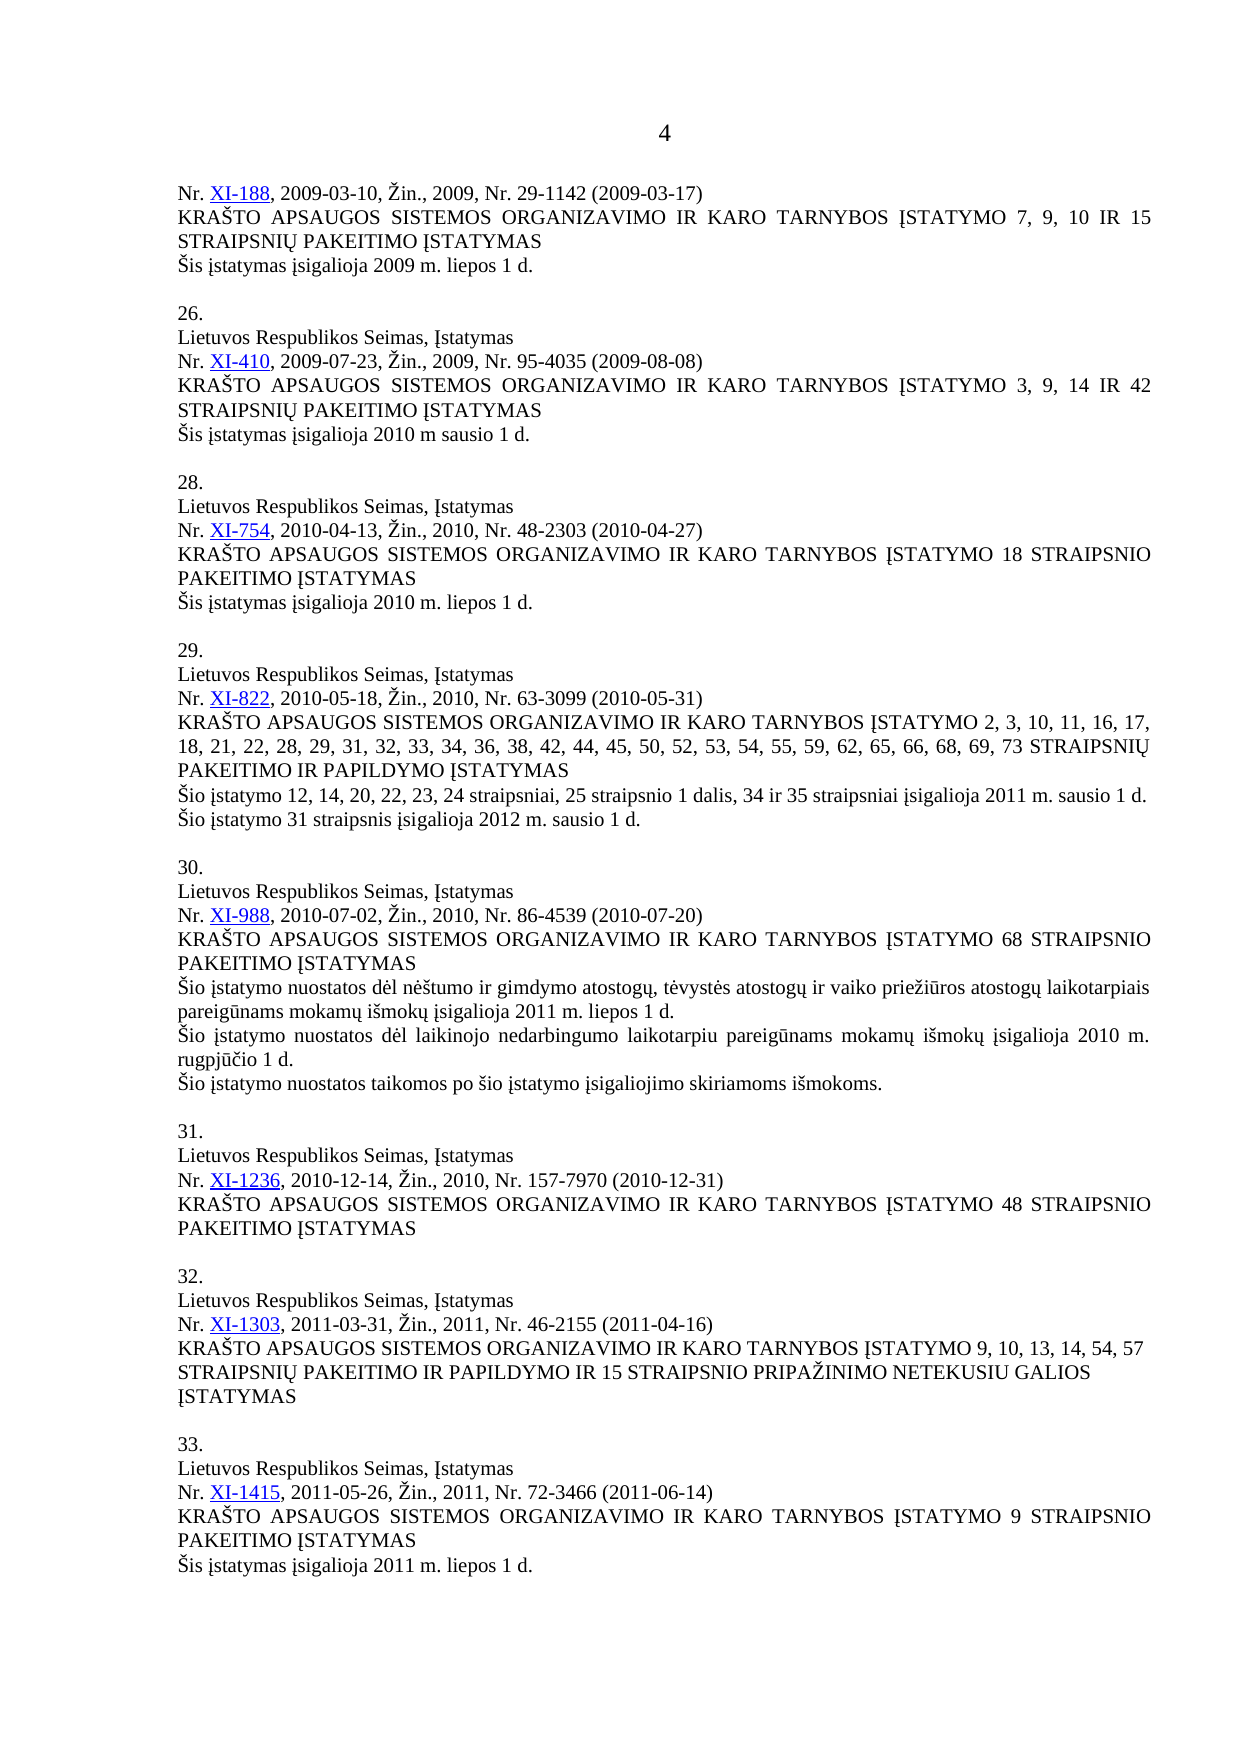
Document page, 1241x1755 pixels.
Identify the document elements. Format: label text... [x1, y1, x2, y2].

text KRAŠTO APSAUGOS SISTEMOS ORGANIZAVIMO IR KARO TARNYBOS ĮSTATYMO 48 STRAIPSNIO PAKEITIMO ĮSTATYMAS [177, 1192, 1152, 1240]
text 30. [177, 855, 1152, 879]
text Šis įstatymas įsigalioja 2010 m sausio 1 d. [177, 422, 1152, 446]
text 33. [177, 1432, 1152, 1456]
text KRAŠTO APSAUGOS SISTEMOS ORGANIZAVIMO IR KARO TARNYBOS ĮSTATYMO 3, 9, 14 IR 42 STRAIPSNIŲ PAKEITIMO ĮSTATYMAS [177, 373, 1152, 422]
text Nr. XI-754, 2010-04-13, Žin., 2010, Nr. 48-2303 (2010-04-27) [177, 518, 1152, 542]
text Lietuvos Respublikos Seimas, Įstatymas [177, 1288, 1152, 1312]
text Šis įstatymas įsigalioja 2009 m. liepos 1 d. [177, 253, 1152, 277]
text KRAŠTO APSAUGOS SISTEMOS ORGANIZAVIMO IR KARO TARNYBOS ĮSTATYMO 9 STRAIPSNIO PAKEITIMO ĮSTATYMAS [177, 1504, 1152, 1552]
text Lietuvos Respublikos Seimas, Įstatymas [177, 325, 1152, 349]
text Lietuvos Respublikos Seimas, Įstatymas [177, 1143, 1152, 1167]
text Lietuvos Respublikos Seimas, Įstatymas [177, 879, 1152, 903]
text KRAŠTO APSAUGOS SISTEMOS ORGANIZAVIMO IR KARO TARNYBOS ĮSTATYMO 7, 9, 10 IR 15 STRAIPSNIŲ PAKEITIMO ĮSTATYMAS [177, 205, 1152, 253]
text Nr. XI-1415, 2011-05-26, Žin., 2011, Nr. 72-3466 (2011-06-14) [177, 1480, 1152, 1504]
text Šio įstatymo nuostatos dėl nėštumo ir gimdymo atostogų, tėvystės atostogų ir vaiko priežiūros atostogų laikotarpiais pareigūnams mokamų išmokų įsigalioja 2011 m. liepos 1 d. [177, 975, 1152, 1023]
text Lietuvos Respublikos Seimas, Įstatymas [177, 1456, 1152, 1480]
text 29. [177, 638, 1152, 662]
text Šio įstatymo 12, 14, 20, 22, 23, 24 straipsniai, 25 straipsnio 1 dalis, 34 ir 35 straipsniai įsigalioja 2011 m. sausio 1 d. [177, 782, 1157, 807]
text Šis įstatymas įsigalioja 2010 m. liepos 1 d. [177, 590, 1152, 614]
text 31. [177, 1119, 1152, 1143]
text Nr. XI-988, 2010-07-02, Žin., 2010, Nr. 86-4539 (2010-07-20) [177, 903, 1152, 927]
text Nr. XI-1236, 2010-12-14, Žin., 2010, Nr. 157-7970 (2010-12-31) [177, 1167, 1152, 1192]
text Šio įstatymo 31 straipsnis įsigalioja 2012 m. sausio 1 d. [177, 807, 1152, 831]
text KRAŠTO APSAUGOS SISTEMOS ORGANIZAVIMO IR KARO TARNYBOS ĮSTATYMO 9, 10, 13, 14, 54, 57 STRAIPSNIŲ PAKEITIMO IR PAPILDYMO IR 15 STRAIPSNIO PRIPAŽINIMO NETEKUSIU GALIOS ĮSTATYMAS [177, 1336, 1152, 1408]
text 26. [177, 301, 1152, 325]
text Nr. XI-822, 2010-05-18, Žin., 2010, Nr. 63-3099 (2010-05-31) [177, 686, 1152, 710]
text KRAŠTO APSAUGOS SISTEMOS ORGANIZAVIMO IR KARO TARNYBOS ĮSTATYMO 68 STRAIPSNIO PAKEITIMO ĮSTATYMAS [177, 927, 1152, 975]
text Nr. XI-410, 2009-07-23, Žin., 2009, Nr. 95-4035 (2009-08-08) [177, 349, 1152, 373]
text Lietuvos Respublikos Seimas, Įstatymas [177, 662, 1152, 686]
text Šio įstatymo nuostatos dėl laikinojo nedarbingumo laikotarpiu pareigūnams mokamų išmokų įsigalioja 2010 m. rugpjūčio 1 d. [177, 1023, 1152, 1071]
text Nr. XI-1303, 2011-03-31, Žin., 2011, Nr. 46-2155 (2011-04-16) [177, 1312, 1152, 1336]
text KRAŠTO APSAUGOS SISTEMOS ORGANIZAVIMO IR KARO TARNYBOS ĮSTATYMO 2, 3, 10, 11, 16, 17, 18, 21, 22, 28, 29, 31, 32, 33, 34, 36, 38, 42, 44, 45, 50, 52, 53, 54, 55, 59, 62, 65, 66, 68, 69, 73 STRAIPSNIŲ PAKEITIMO IR PAPILDYMO ĮSTATYMAS [177, 710, 1152, 782]
text Šio įstatymo nuostatos taikomos po šio įstatymo įsigaliojimo skiriamoms išmokoms. [177, 1071, 1152, 1095]
text Nr. XI-188, 2009-03-10, Žin., 2009, Nr. 29-1142 (2009-03-17) [177, 181, 1152, 205]
text 28. [177, 470, 1152, 494]
text Šis įstatymas įsigalioja 2011 m. liepos 1 d. [177, 1552, 1152, 1577]
text KRAŠTO APSAUGOS SISTEMOS ORGANIZAVIMO IR KARO TARNYBOS ĮSTATYMO 18 STRAIPSNIO PAKEITIMO ĮSTATYMAS [177, 542, 1152, 590]
text 32. [177, 1264, 1152, 1288]
text Lietuvos Respublikos Seimas, Įstatymas [177, 494, 1152, 518]
